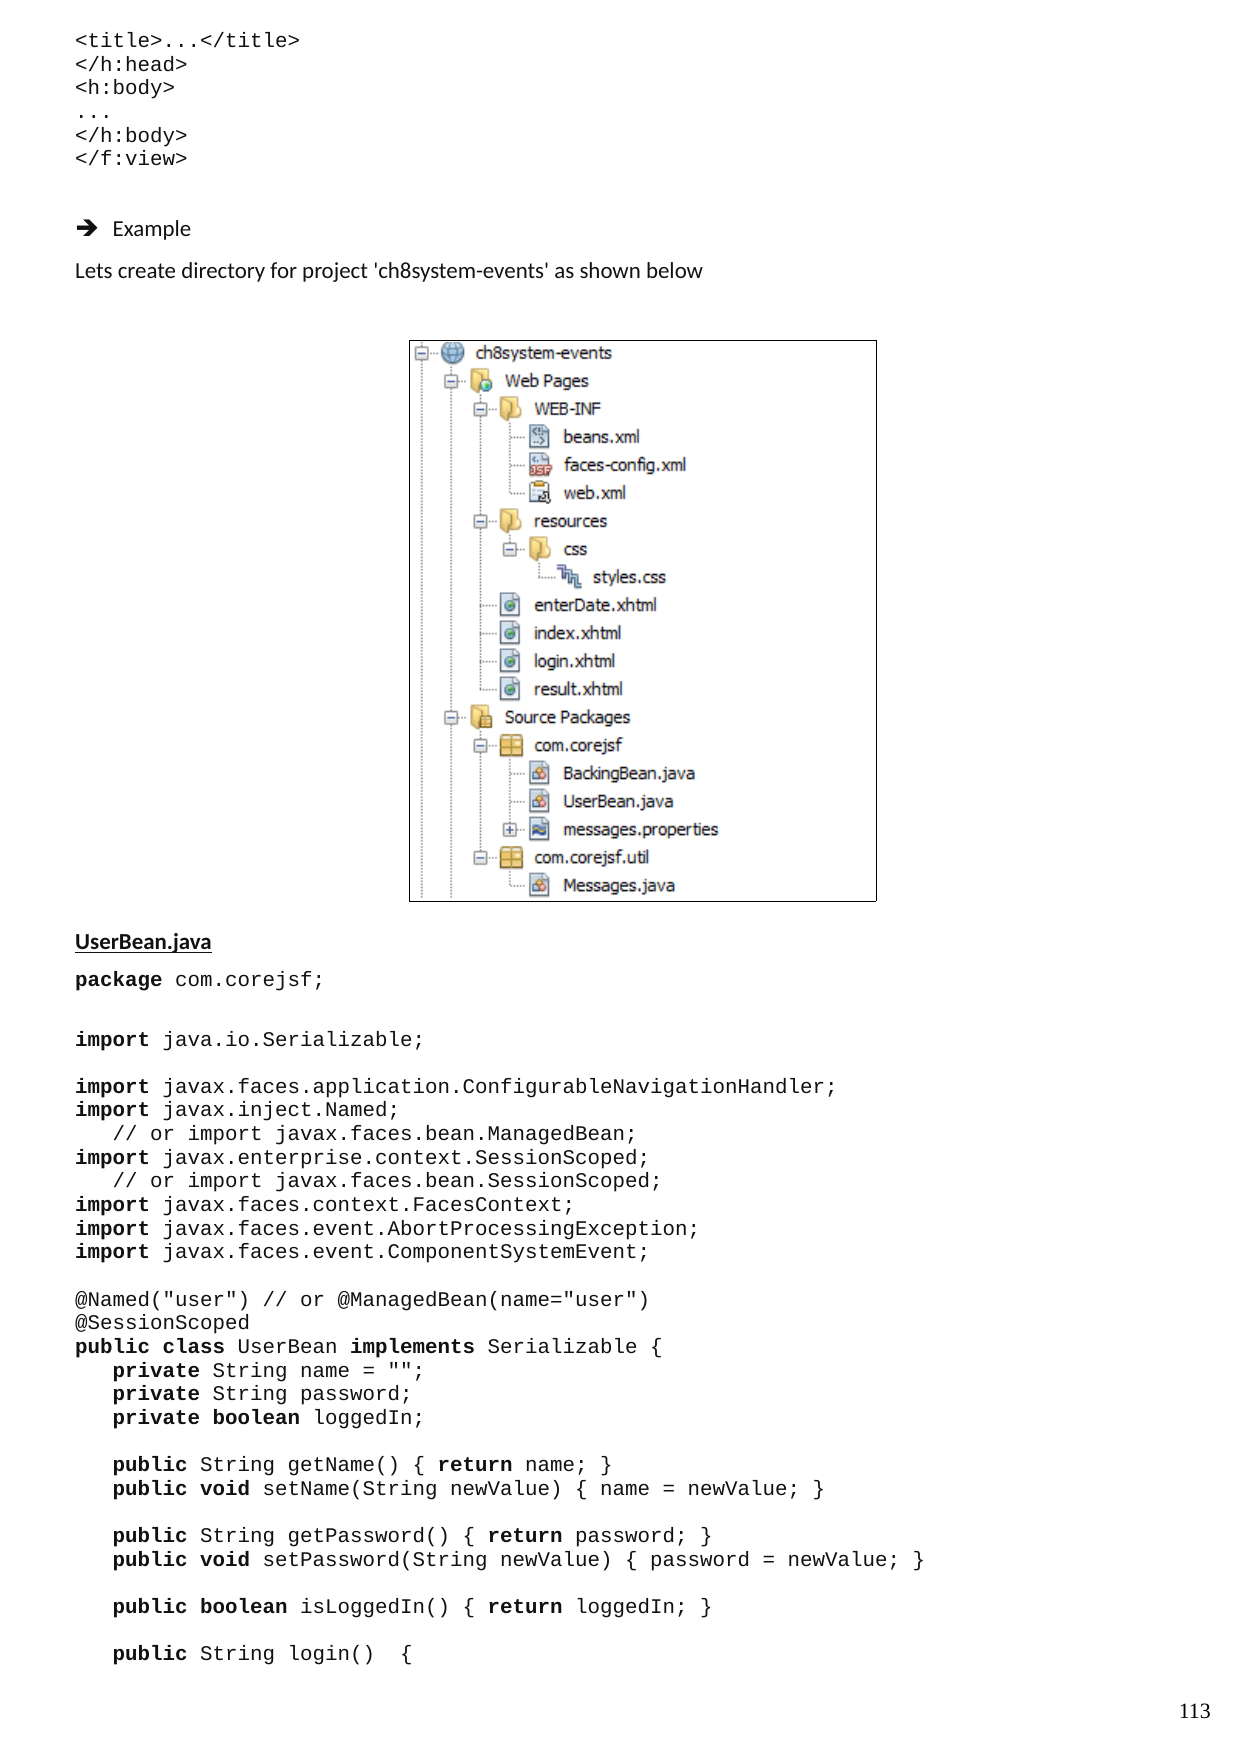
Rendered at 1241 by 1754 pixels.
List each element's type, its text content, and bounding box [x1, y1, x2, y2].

text @SessionScoped [75, 1312, 1211, 1336]
text private boolean loggedIn; [75, 1407, 1211, 1431]
text Lets create directory for project 'ch8system-events' as shown below [75, 256, 1211, 284]
text import javax.inject.Named; [75, 1099, 1211, 1123]
text <title>...</title> [75, 30, 1211, 54]
text </h:body> [75, 124, 1211, 148]
text ... [75, 101, 1211, 124]
text // or import javax.faces.bean.SessionScoped; [75, 1170, 1211, 1194]
text public void setName(String newValue) { name = newValue; } [75, 1478, 1211, 1501]
text import java.io.Serializable; [75, 1028, 1211, 1052]
text import javax.faces.context.FacesContext; [75, 1194, 1211, 1218]
text public class UserBean implements Serializable { [75, 1336, 1211, 1359]
text public boolean isLoggedIn() { return loggedIn; } [75, 1596, 1211, 1620]
text import javax.faces.application.ConfigurableNavigationHandler; [75, 1076, 1211, 1099]
text private String password; [75, 1383, 1211, 1407]
text </f:view> [75, 148, 1211, 172]
text import javax.enterprise.context.SessionScoped; [75, 1147, 1211, 1170]
text public String login() { [75, 1643, 1211, 1667]
text // or import javax.faces.bean.ManagedBean; [75, 1123, 1211, 1147]
text import javax.faces.event.ComponentSystemEvent; [75, 1241, 1211, 1265]
text import javax.faces.event.AbortProcessingException; [75, 1218, 1211, 1241]
text </h:head> [75, 54, 1211, 77]
text UserBean.java [75, 927, 1211, 956]
text @Named("user") // or @ManagedBean(name="user") [75, 1289, 1211, 1312]
list Example [75, 214, 1211, 242]
text public void setPassword(String newValue) { password = newValue; } [75, 1549, 1211, 1572]
text package com.corejsf; [75, 969, 1211, 993]
text <h:body> [75, 77, 1211, 101]
text public String getName() { return name; } [75, 1454, 1211, 1478]
text public String getPassword() { return password; } [75, 1525, 1211, 1549]
text private String name = ""; [75, 1359, 1211, 1383]
